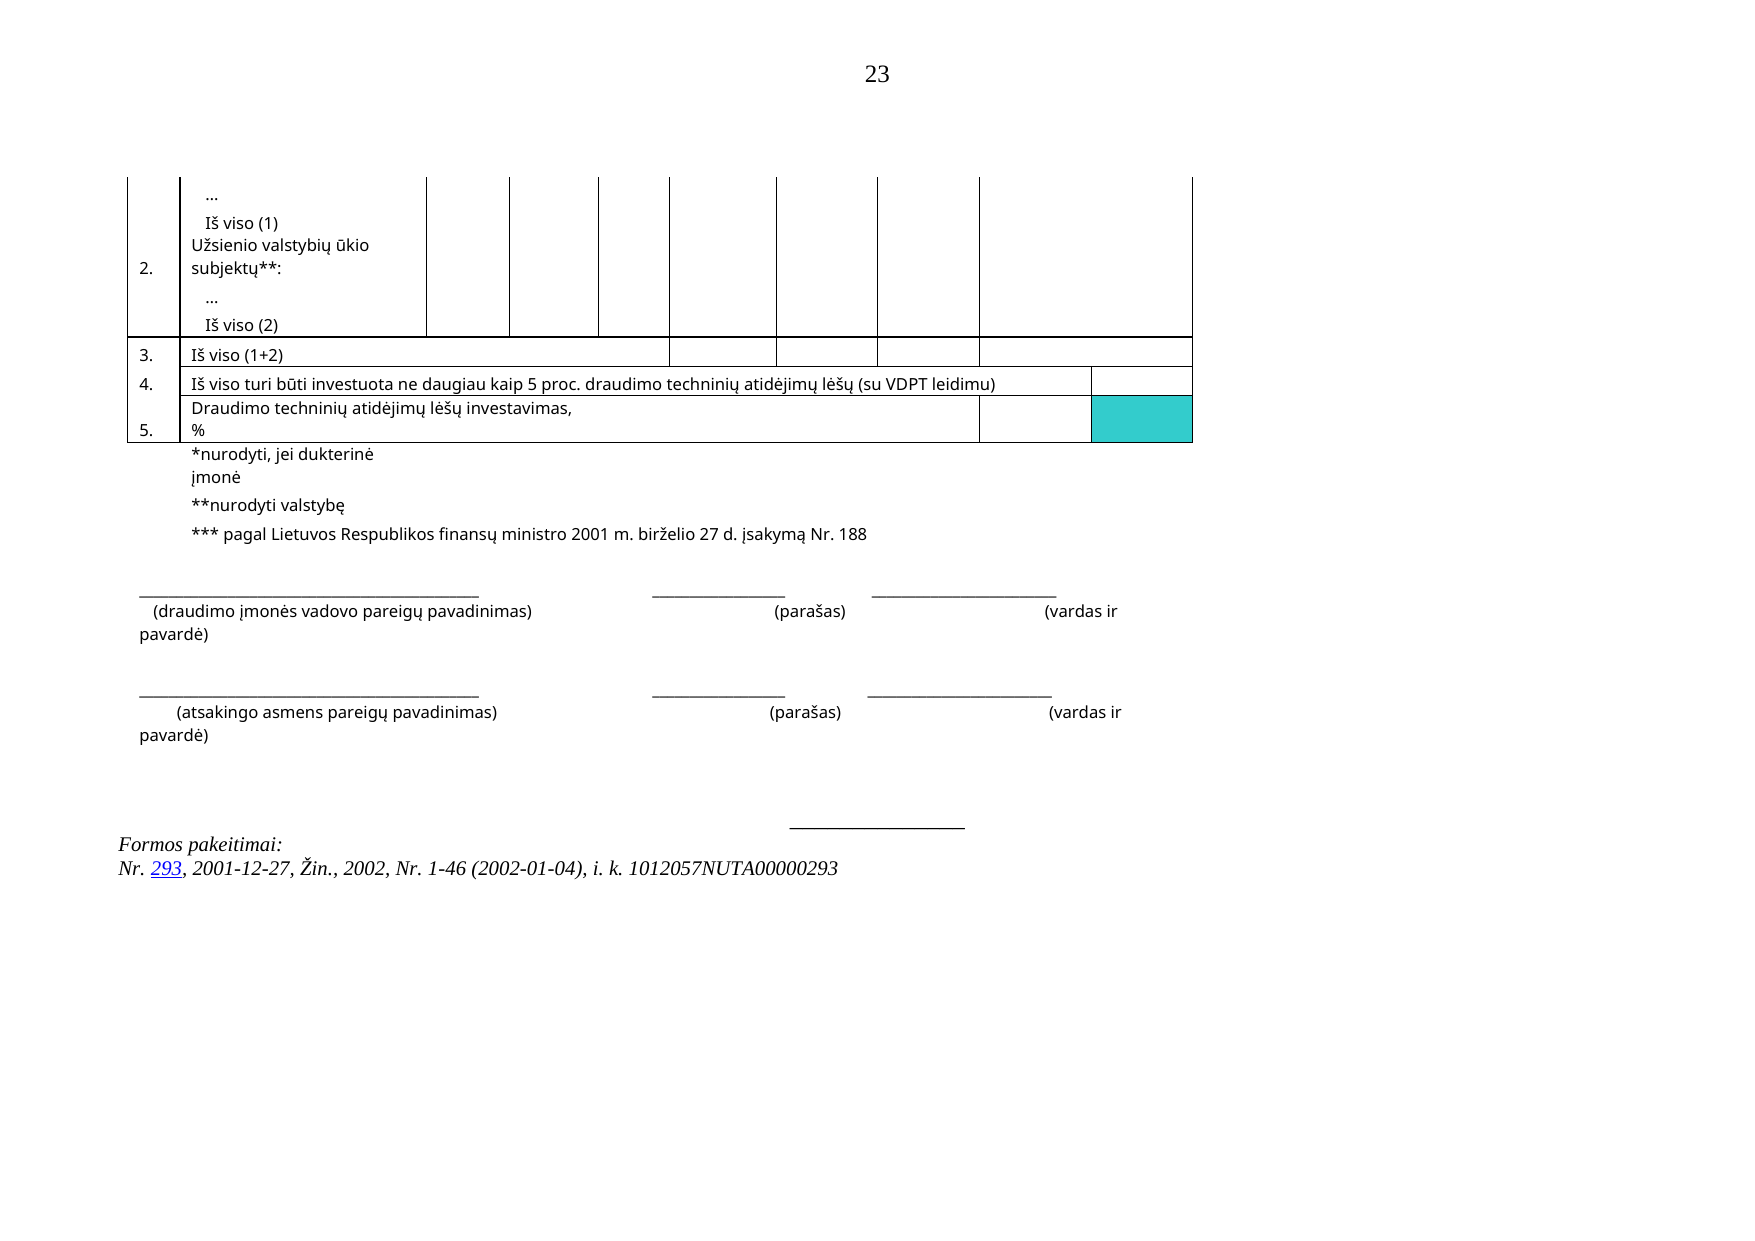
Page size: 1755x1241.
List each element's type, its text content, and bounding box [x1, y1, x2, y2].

text Formos pakeitimai: [118, 832, 1636, 856]
table_cell [878, 746, 980, 774]
table_cell [1192, 545, 1220, 573]
table_cell [427, 234, 509, 279]
table_cell [128, 517, 180, 545]
table_cell [128, 646, 180, 674]
table_cell [1192, 746, 1220, 774]
table_cell [670, 545, 777, 573]
table_cell [670, 488, 777, 517]
table_cell [426, 338, 509, 366]
table_cell [426, 545, 509, 573]
table_cell [599, 545, 670, 573]
table_cell [128, 206, 179, 234]
table_cell [128, 280, 179, 308]
table_cell … [181, 177, 426, 206]
table_cell [1193, 234, 1220, 279]
table_cell [509, 746, 598, 774]
table_cell [980, 396, 1091, 442]
table_cell [509, 488, 598, 517]
table_cell [777, 443, 877, 488]
table_cell [1092, 396, 1192, 442]
text Nr. 293, 2001-12-27, Žin., 2002, Nr. 1-46 (2002-01-04), i. k. 1012057NUTA00000293 [118, 856, 1636, 880]
table_cell [1091, 545, 1192, 573]
table_cell [180, 545, 426, 573]
table_cell [670, 206, 776, 234]
table_cell [1091, 280, 1192, 308]
table_cell [777, 234, 877, 279]
table_cell [670, 396, 777, 442]
table_cell **nurodyti valstybę [180, 488, 426, 517]
table_cell [980, 443, 1091, 488]
table_cell [1091, 443, 1192, 488]
table_cell [777, 206, 877, 234]
table_cell [777, 280, 877, 308]
table_cell [1193, 395, 1220, 442]
table_cell (atsakingo asmens pareigų pavadinimas) (parašas) (vardas ir pavardė) [128, 701, 1192, 746]
table_cell [1192, 574, 1220, 600]
table_cell [599, 308, 669, 336]
table_cell [510, 206, 598, 234]
table_cell [777, 396, 877, 442]
table_cell [980, 517, 1091, 545]
table_cell [878, 177, 979, 206]
table_cell [980, 206, 1091, 234]
table_cell [980, 646, 1091, 674]
table_cell [878, 488, 980, 517]
table_cell [878, 308, 979, 336]
text ______________ [118, 803, 1636, 832]
table_cell [1091, 338, 1192, 366]
table_cell [777, 488, 877, 517]
table_cell [980, 746, 1091, 774]
table_cell Draudimo techninių atidėjimų lėšų investavimas, % [181, 396, 598, 442]
table_cell [777, 746, 877, 774]
table_cell *nurodyti, jei dukterinė įmonė [180, 443, 426, 488]
table_cell Užsienio valstybių ūkio subjektų**: [181, 234, 426, 279]
table_cell 3. [128, 338, 179, 366]
table_cell [1192, 646, 1220, 674]
table_cell [1091, 177, 1192, 206]
table_cell [1192, 488, 1220, 517]
table_cell [599, 443, 670, 488]
table_cell [128, 443, 180, 488]
table_cell [1092, 367, 1192, 395]
table_cell [670, 280, 776, 308]
table_cell (draudimo įmonės vadovo pareigų pavadinimas) (parašas) (vardas ir pavardė) [128, 600, 1192, 646]
table_cell [670, 746, 777, 774]
table_cell [878, 443, 980, 488]
table_cell [670, 308, 776, 336]
table_cell [510, 234, 598, 279]
table_cell [1192, 701, 1220, 746]
table_cell [426, 488, 509, 517]
table_cell [1091, 746, 1192, 774]
table_cell ______________________________________________ __________________ _________________________ [128, 574, 1192, 600]
table_cell [427, 177, 509, 206]
table_cell [1091, 646, 1192, 674]
table_cell [509, 338, 598, 366]
table_cell [599, 746, 670, 774]
table_cell [427, 206, 509, 234]
table_cell [426, 646, 509, 674]
table_cell [1192, 442, 1220, 488]
table_cell [777, 545, 877, 573]
table_cell [180, 746, 426, 774]
table_cell [1193, 206, 1220, 234]
table_cell [1091, 206, 1192, 234]
table_cell [128, 488, 180, 517]
table_cell [878, 338, 979, 366]
table_cell [878, 280, 979, 308]
table_cell [426, 746, 509, 774]
table_cell [599, 338, 669, 366]
table_cell [1091, 488, 1192, 517]
table_cell [980, 488, 1091, 517]
table_cell [510, 280, 598, 308]
table_cell [599, 488, 670, 517]
table_cell [777, 646, 877, 674]
table_cell [180, 646, 426, 674]
table_cell [427, 308, 509, 336]
table_cell [509, 545, 598, 573]
table_cell [1091, 517, 1192, 545]
table_cell [1192, 674, 1220, 701]
table_cell Iš viso (1) [181, 206, 426, 234]
table_cell [980, 234, 1091, 279]
table_cell [510, 308, 598, 336]
table_cell [1193, 336, 1220, 366]
table_cell [878, 234, 979, 279]
table_cell [599, 280, 669, 308]
table_cell [878, 646, 980, 674]
table_cell 2. [128, 234, 179, 279]
table_cell [777, 177, 877, 206]
table_cell [128, 177, 179, 206]
table_cell [1091, 234, 1192, 279]
table_cell [878, 545, 980, 573]
table_cell [1192, 517, 1220, 545]
table_cell [670, 338, 776, 366]
table_cell [670, 646, 777, 674]
table_cell [980, 177, 1091, 206]
table_cell [980, 545, 1091, 573]
table_cell [1193, 308, 1220, 336]
table_cell [128, 308, 179, 336]
table_cell [599, 177, 669, 206]
table_cell [777, 308, 877, 336]
table_cell [980, 280, 1091, 308]
table_cell … [181, 280, 426, 308]
table_cell [599, 646, 670, 674]
table_cell [510, 177, 598, 206]
table_cell 4. [128, 366, 179, 395]
table_cell [1091, 308, 1192, 336]
table_cell [509, 443, 598, 488]
table_cell [599, 396, 670, 442]
table_cell [980, 338, 1091, 366]
table_cell [777, 338, 877, 366]
table_cell [599, 206, 669, 234]
table_cell 5. [128, 395, 179, 442]
table_cell [128, 545, 180, 573]
table_cell [599, 234, 669, 279]
table_cell [670, 443, 777, 488]
table_cell ______________________________________________ __________________ _________________________ [128, 674, 1192, 701]
table_cell Iš viso turi būti investuota ne daugiau kaip 5 proc. draudimo techninių atidėjimų lėšų (su VDPT leidimu) [181, 367, 1091, 395]
table_cell [427, 280, 509, 308]
table_cell [878, 206, 979, 234]
table_cell [1193, 177, 1220, 206]
table_cell [1192, 600, 1220, 646]
table_cell [670, 177, 776, 206]
table_cell [1193, 280, 1220, 308]
table_cell [426, 443, 509, 488]
table_cell [509, 646, 598, 674]
table_cell [878, 396, 979, 442]
table_cell [1193, 366, 1220, 395]
table_cell [128, 746, 180, 774]
table_cell [980, 308, 1091, 336]
table_cell *** pagal Lietuvos Respublikos finansų ministro 2001 m. birželio 27 d. įsakymą Nr. 188 [180, 517, 980, 545]
table_cell Iš viso (2) [181, 308, 426, 336]
table_cell Iš viso (1+2) [181, 338, 426, 366]
table_cell [670, 234, 776, 279]
